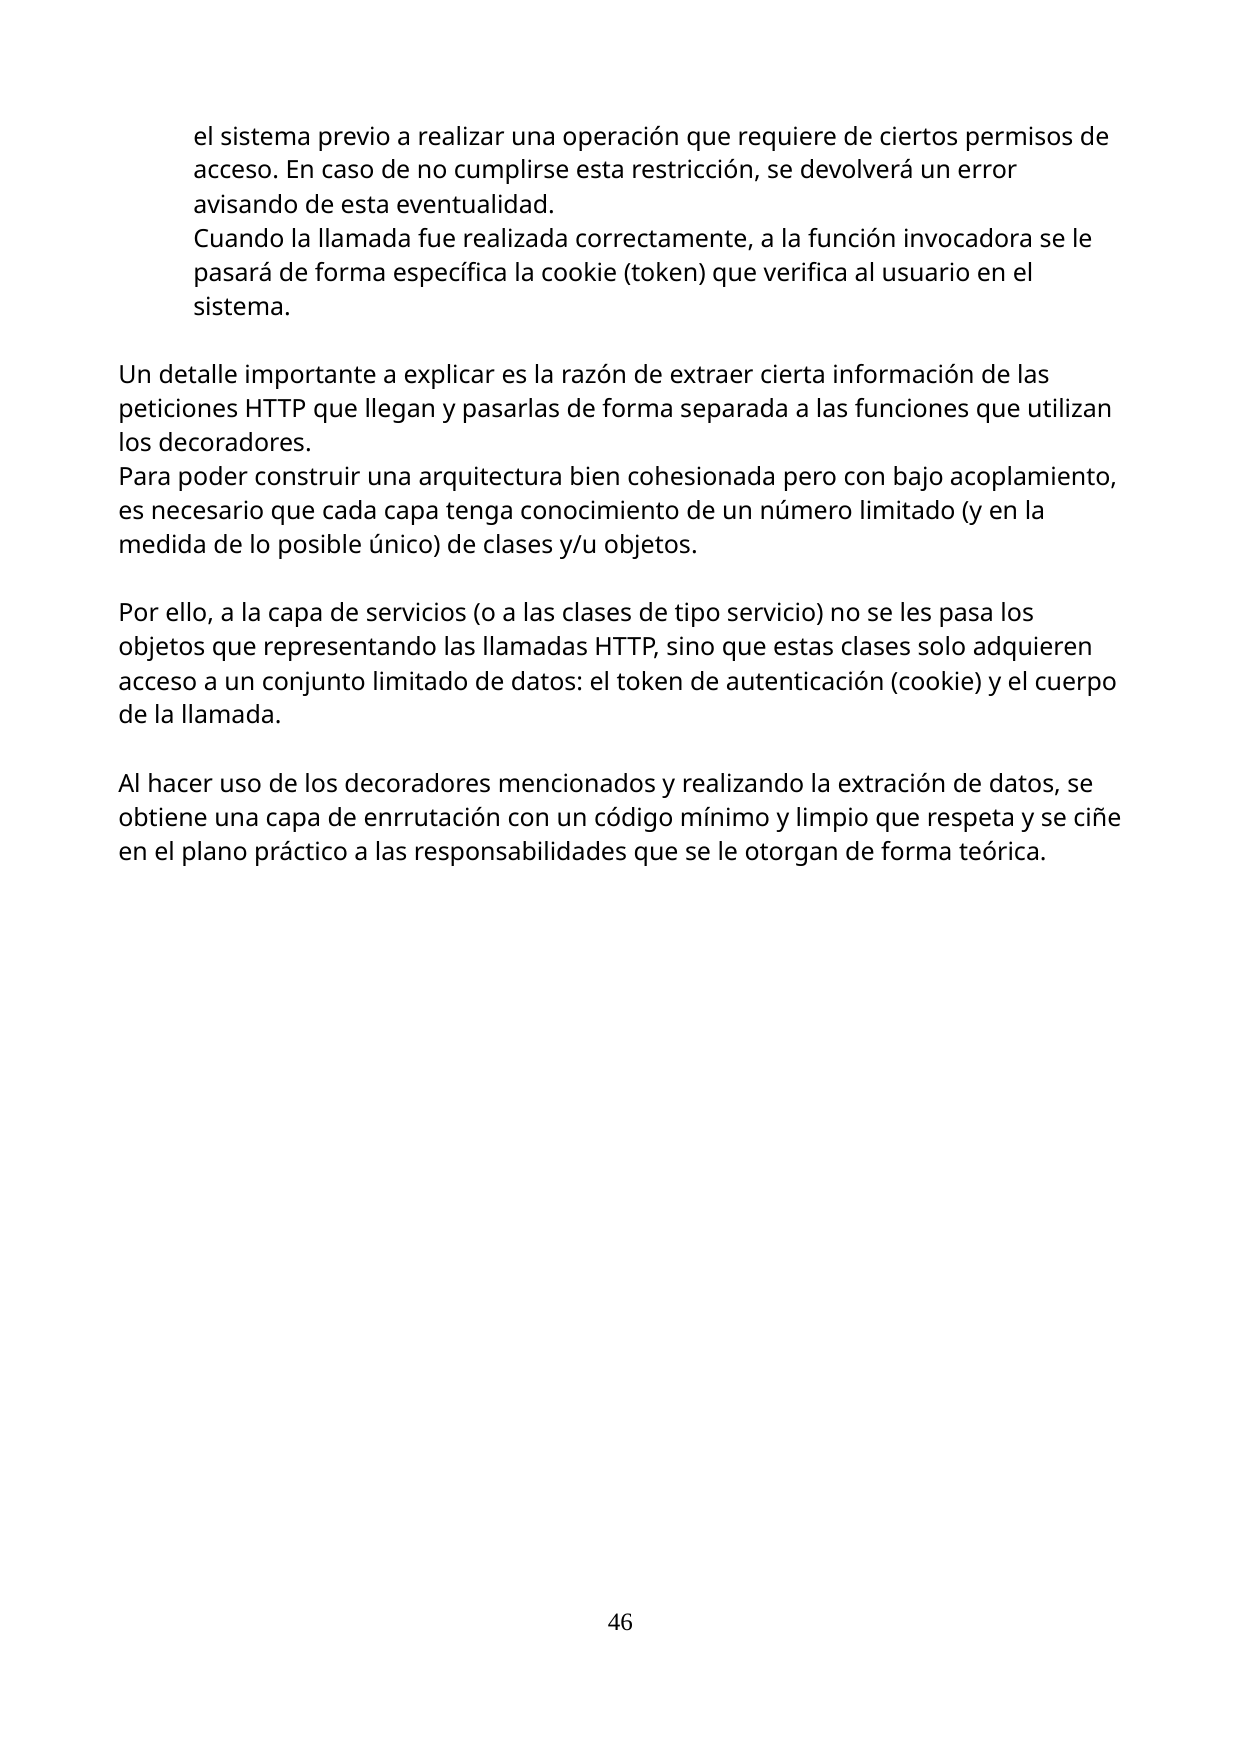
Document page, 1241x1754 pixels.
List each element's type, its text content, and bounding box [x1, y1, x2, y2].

list el sistema previo a realizar una operación que requiere de ciertos permisos de acceso. En caso de no cumplirse esta restricción, se devolverá un error avisando de esta eventualidad. Cuando la llamada fue realizada correctamente, a la función invocadora se le pasará de forma específica la cookie (token) que verifica al usuario en el sistema. [156, 118, 1122, 322]
text Un detalle importante a explicar es la razón de extraer cierta información de las peticiones HTTP que llegan y pasarlas de forma separada a las funciones que utilizan los decoradores. Para poder construir una arquitectura bien cohesionada pero con bajo acoplamiento, es necesario que cada capa tenga conocimiento de un número limitado (y en la medida de lo posible único) de clases y/u objetos. Por ello, a la capa de servicios (o a las clases de tipo servicio) no se les pasa los objetos que representando las llamadas HTTP, sino que estas clases solo adquieren acceso a un conjunto limitado de datos: el token de autenticación (cookie) y el cuerpo de la llamada. Al hacer uso de los decoradores mencionados y realizando la extración de datos, se obtiene una capa de enrrutación con un código mínimo y limpio que respeta y se ciñe en el plano práctico a las responsabilidades que se le otorgan de forma teórica. [118, 322, 1122, 867]
